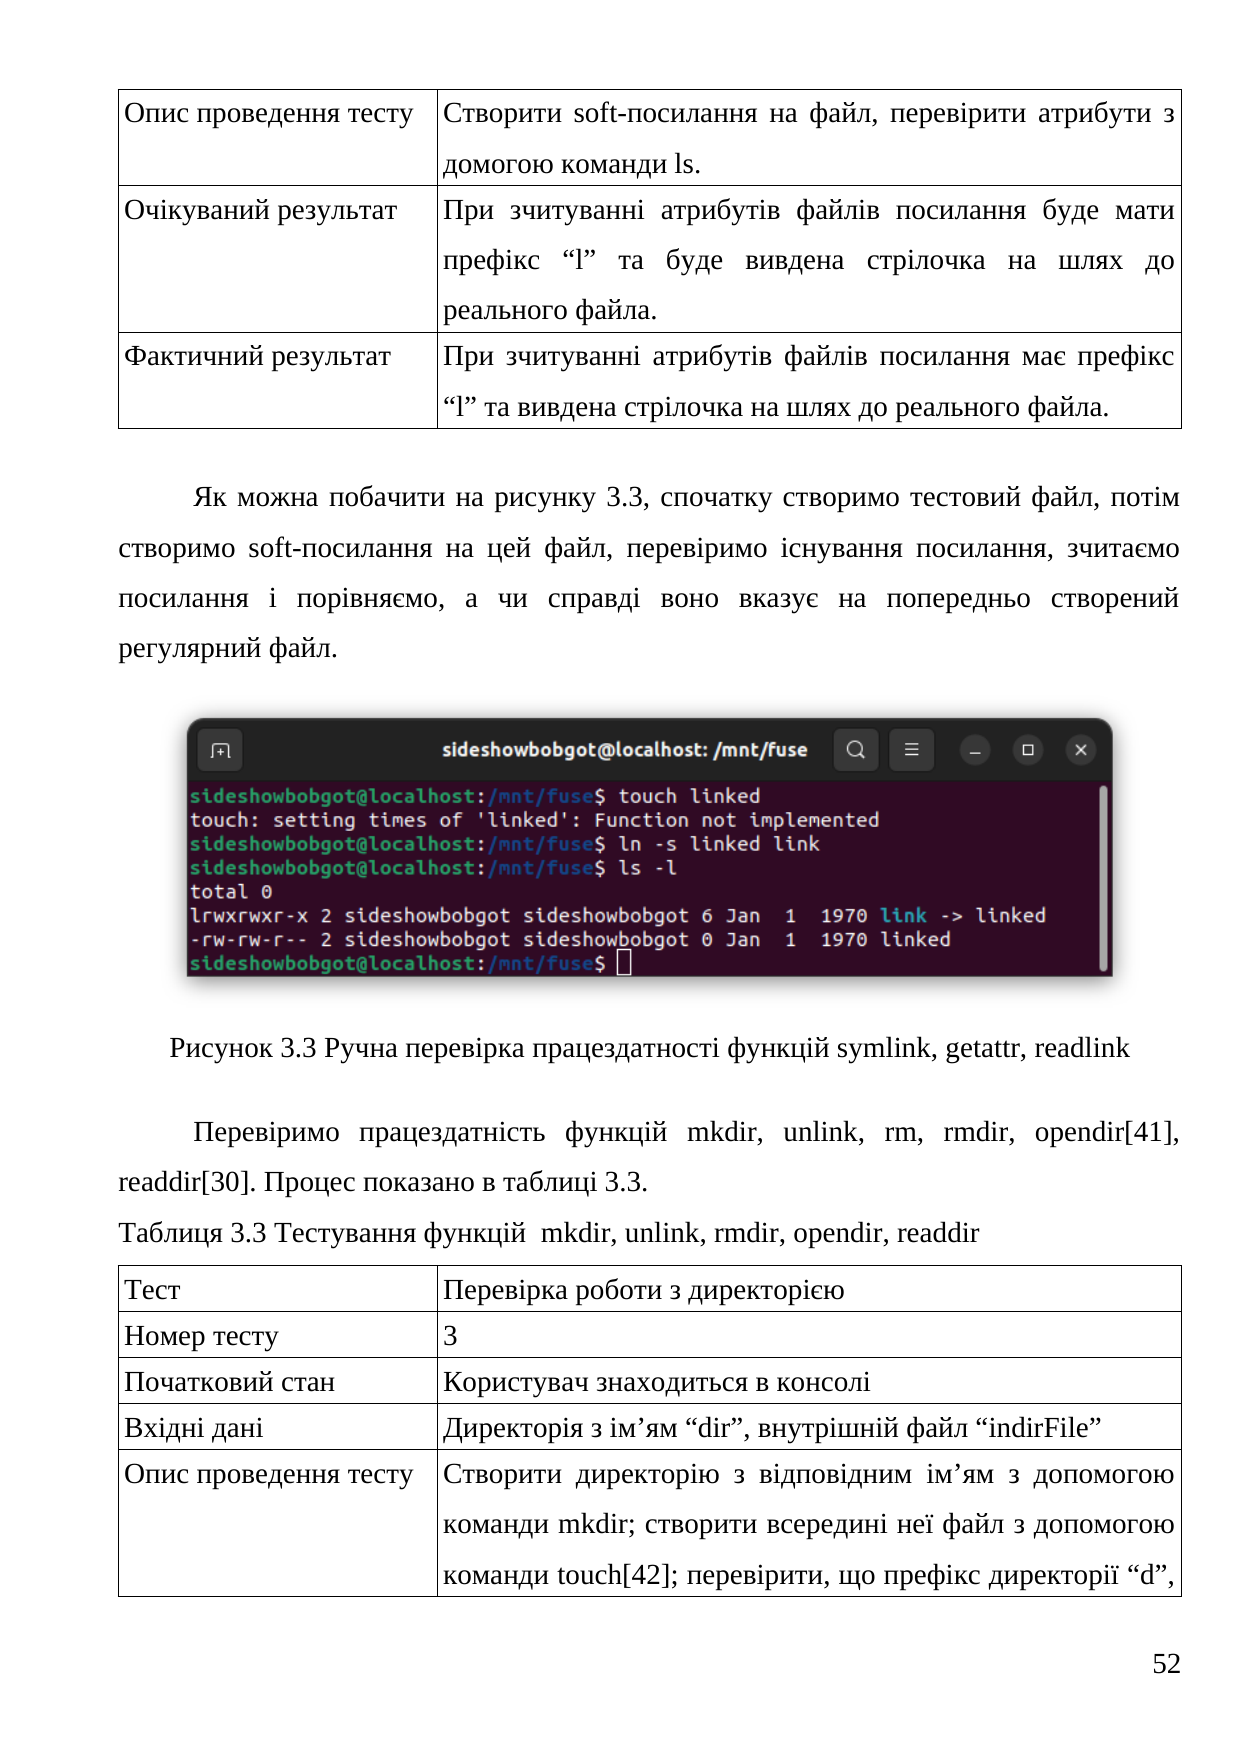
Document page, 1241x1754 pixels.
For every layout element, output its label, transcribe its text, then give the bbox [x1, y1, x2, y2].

table_cell 3 [438, 1312, 1181, 1357]
text Перевіримо працездатність функцій mkdir, unlink, rm, rmdir, opendir[41], readdir[30]. Процес показано в таблиці 3.3. [118, 1114, 1181, 1198]
table_cell Створити soft-посилання на файл, перевірити атрибути з домогою команди ls. [438, 90, 1181, 185]
table_cell При зчитуванні атрибутів файлів посилання має префікс “l” та вивдена стрілочка на шлях до реального файла. [438, 333, 1181, 428]
list Тестування функцій mkdir, unlink, rmdir, opendir, readdir [118, 1215, 1181, 1248]
table_cell Опис проведення тесту [119, 1450, 437, 1596]
table_cell При зчитуванні атрибутів файлів посилання буде мати префікс “l” та буде вивдена стрілочка на шлях до реального файла. [438, 186, 1181, 332]
table_cell Фактичний результат [119, 333, 437, 428]
text Як можна побачити на рисунку 3.3, спочатку створимо тестовий файл, потім створимо soft-посилання на цей файл, перевіримо існування посилання, зчитаємо посилання і порівняємо, а чи справді воно вказує на попередньо створений регулярний файл. [118, 479, 1181, 664]
table_cell Очікуваний результат [119, 186, 437, 332]
list Ручна перевірка працездатності функцій symlink, getattr, readlink [118, 681, 1181, 1064]
table_cell Номер тесту [119, 1312, 437, 1357]
table_cell Опис проведення тесту [119, 90, 437, 185]
table_cell Директорія з ім’ям “dir”, внутрішній файл “indirFile” [438, 1404, 1181, 1449]
picture [154, 690, 1146, 1014]
table_cell Cтворити директорію з відповідним ім’ям з допомогою команди mkdir; створити всередині неї файл з допомогою команди touch[42]; перевірити, що префікс директорії “d”, [438, 1450, 1181, 1596]
table_cell Початковий стан [119, 1358, 437, 1403]
table_cell Користувач знаходиться в консолі [438, 1358, 1181, 1403]
table_header Перевірка роботи з директорією [438, 1266, 1181, 1311]
table_cell Вхідні дані [119, 1404, 437, 1449]
table_header Тест [119, 1266, 437, 1311]
